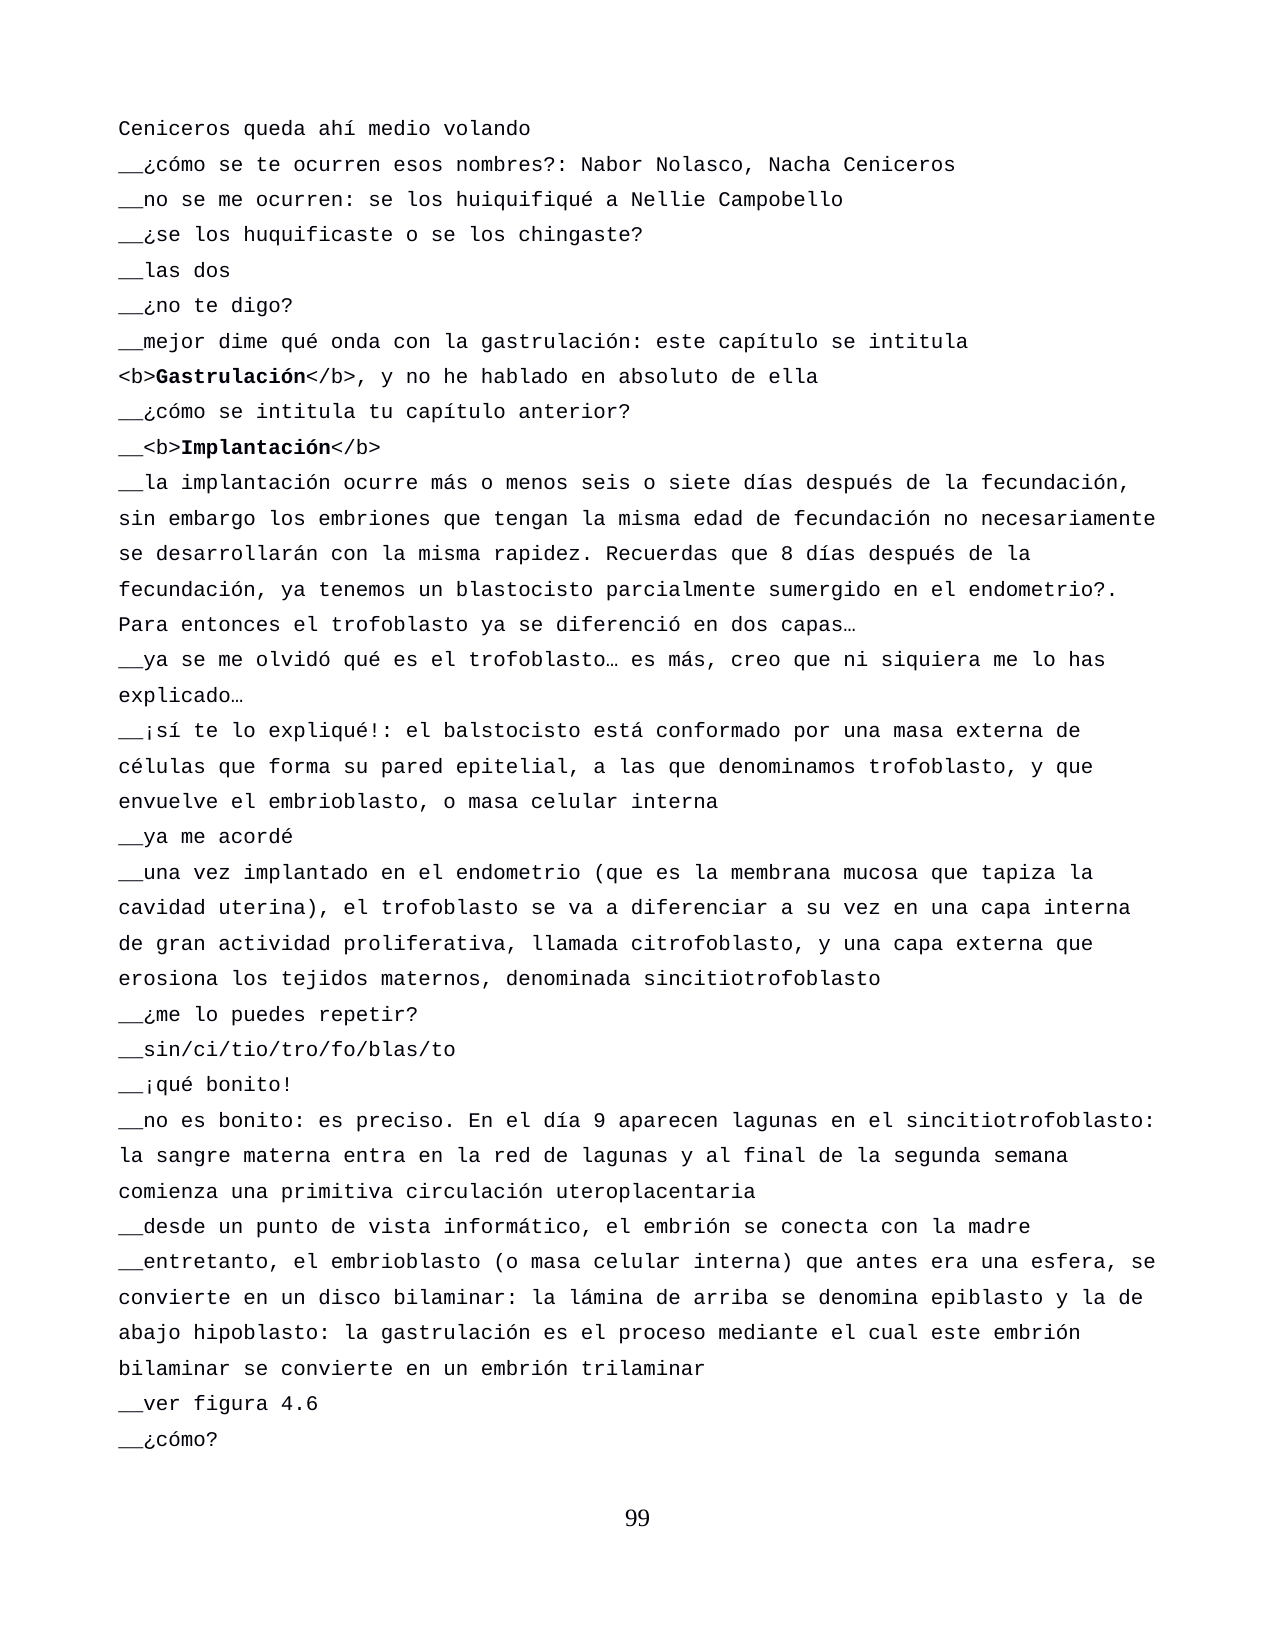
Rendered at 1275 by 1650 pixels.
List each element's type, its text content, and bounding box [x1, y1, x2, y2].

text __¿me lo puedes repetir? [118, 1003, 1157, 1027]
text __¿se los huquificaste o se los chingaste? [118, 224, 1157, 248]
text __no es bonito: es preciso. En el día 9 aparecen lagunas en el sincitiotrofoblasto: la sangre materna entra en la red de lagunas y al final de la segunda semana comienza una primitiva circulación uteroplacentaria [118, 1110, 1157, 1204]
text __mejor dime qué onda con la gastrulación: este capítulo se intitula <b>Gastrulación</b>, y no he hablado en absoluto de ella [118, 331, 1157, 390]
text __¿cómo? [118, 1428, 1157, 1452]
text __¿no te digo? [118, 295, 1157, 319]
text __una vez implantado en el endometrio (que es la membrana mucosa que tapiza la cavidad uterina), el trofoblasto se va a diferenciar a su vez en una capa interna de gran actividad proliferativa, llamada citrofoblasto, y una capa externa que erosiona los tejidos maternos, denominada sincitiotrofoblasto [118, 862, 1157, 992]
text __ya me acordé [118, 826, 1157, 850]
text __no se me ocurren: se los huiquifiqué a Nellie Campobello [118, 189, 1157, 213]
text __ver figura 4.6 [118, 1393, 1157, 1417]
text __las dos [118, 260, 1157, 283]
text __sin/ci/tio/tro/fo/blas/to [118, 1039, 1157, 1063]
text __desde un punto de vista informático, el embrión se conecta con la madre [118, 1216, 1157, 1240]
text __ya se me olvidó qué es el trofoblasto… es más, creo que ni siquiera me lo has explicado… [118, 649, 1157, 708]
text __¡sí te lo expliqué!: el balstocisto está conformado por una masa externa de células que forma su pared epitelial, a las que denominamos trofoblasto, y que envuelve el embrioblasto, o masa celular interna [118, 720, 1157, 815]
text __<b>Implantación</b> [118, 437, 1157, 461]
text __¿cómo se te ocurren esos nombres?: Nabor Nolasco, Nacha Ceniceros [118, 153, 1157, 177]
text __entretanto, el embrioblasto (o masa celular interna) que antes era una esfera, se convierte en un disco bilaminar: la lámina de arriba se denomina epiblasto y la de abajo hipoblasto: la gastrulación es el proceso mediante el cual este embrión bilaminar se convierte en un embrión trilaminar [118, 1251, 1157, 1381]
text __la implantación ocurre más o menos seis o siete días después de la fecundación, sin embargo los embriones que tengan la misma edad de fecundación no necesariamente se desarrollarán con la misma rapidez. Recuerdas que 8 días después de la fecundación, ya tenemos un blastocisto parcialmente sumergido en el endometrio?. Para entonces el trofoblasto ya se diferenció en dos capas… [118, 472, 1157, 638]
text __¡qué bonito! [118, 1074, 1157, 1098]
text Ceniceros queda ahí medio volando [118, 118, 1157, 142]
text __¿cómo se intitula tu capítulo anterior? [118, 401, 1157, 425]
